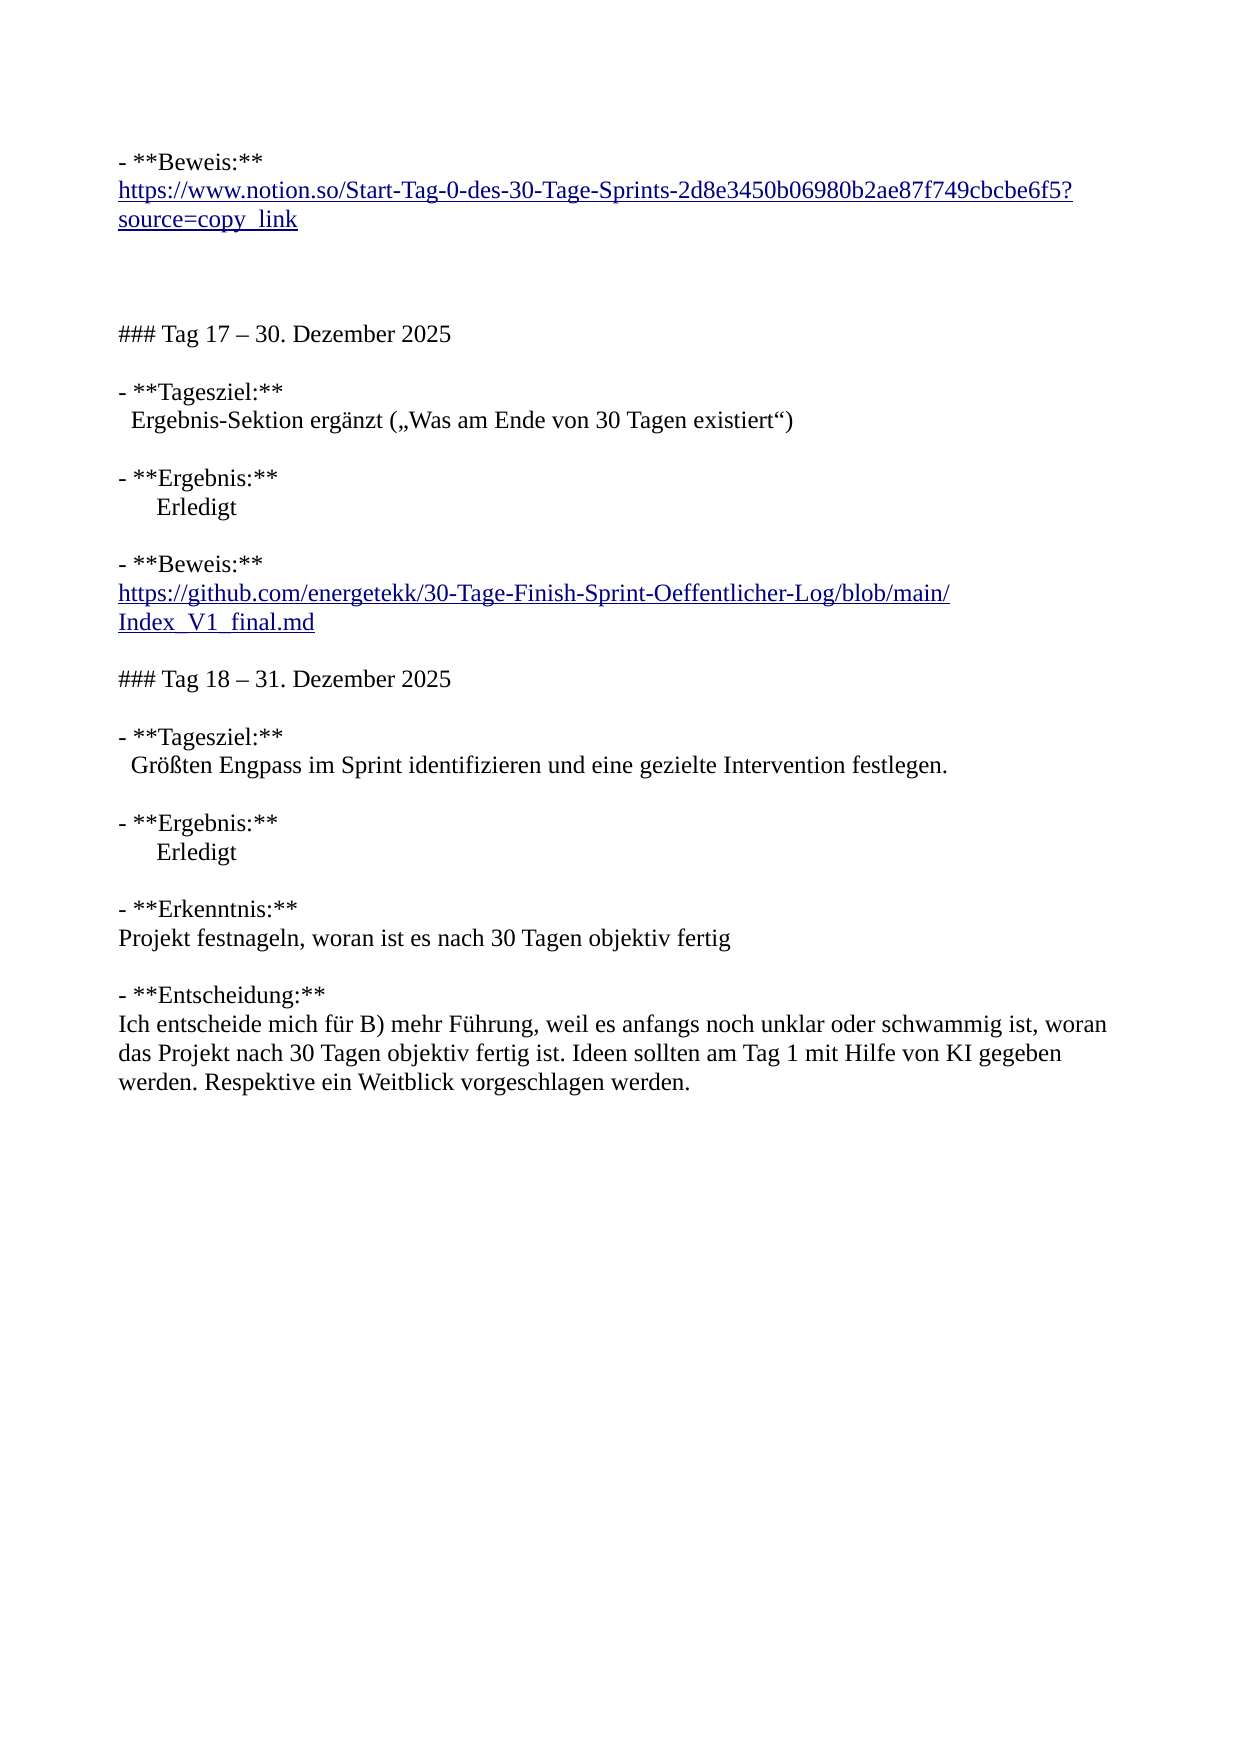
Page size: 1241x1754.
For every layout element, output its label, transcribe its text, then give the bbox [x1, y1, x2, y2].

text - **Beweis:** [118, 549, 1122, 578]
text - **Tagesziel:** [118, 377, 1122, 406]
text - **Beweis:** [118, 147, 1122, 176]
text https://github.com/energetekk/30-Tage-Finish-Sprint-Oeffentlicher-Log/blob/main/Index_V1_final.md [118, 578, 1122, 636]
text - **Tagesziel:** [118, 722, 1122, 751]
text Größten Engpass im Sprint identifizieren und eine gezielte Intervention festlegen. [118, 751, 1122, 779]
text ### Tag 17 – 30. Dezember 2025 [118, 319, 1122, 348]
text - **Entscheidung:** [118, 981, 1122, 1009]
text ### Tag 18 – 31. Dezember 2025 [118, 664, 1122, 693]
text - **Ergebnis:** [118, 808, 1122, 837]
text - **Erkenntnis:** [118, 894, 1122, 923]
text https://www.notion.so/Start-Tag-0-des-30-Tage-Sprints-2d8e3450b06980b2ae87f749cbcbe6f5?source=copy_link [118, 176, 1122, 233]
text Projekt festnageln, woran ist es nach 30 Tagen objektiv fertig [118, 923, 1122, 952]
text ✅ Erledigt [118, 492, 1122, 521]
text Ergebnis-Sektion ergänzt („Was am Ende von 30 Tagen existiert“) [118, 406, 1122, 434]
text - **Ergebnis:** [118, 463, 1122, 492]
text Ich entscheide mich für B) mehr Führung, weil es anfangs noch unklar oder schwammig ist, woran das Projekt nach 30 Tagen objektiv fertig ist. Ideen sollten am Tag 1 mit Hilfe von KI gegeben werden. Respektive ein Weitblick vorgeschlagen werden. [118, 1009, 1122, 1096]
text ✅ Erledigt [118, 837, 1122, 866]
